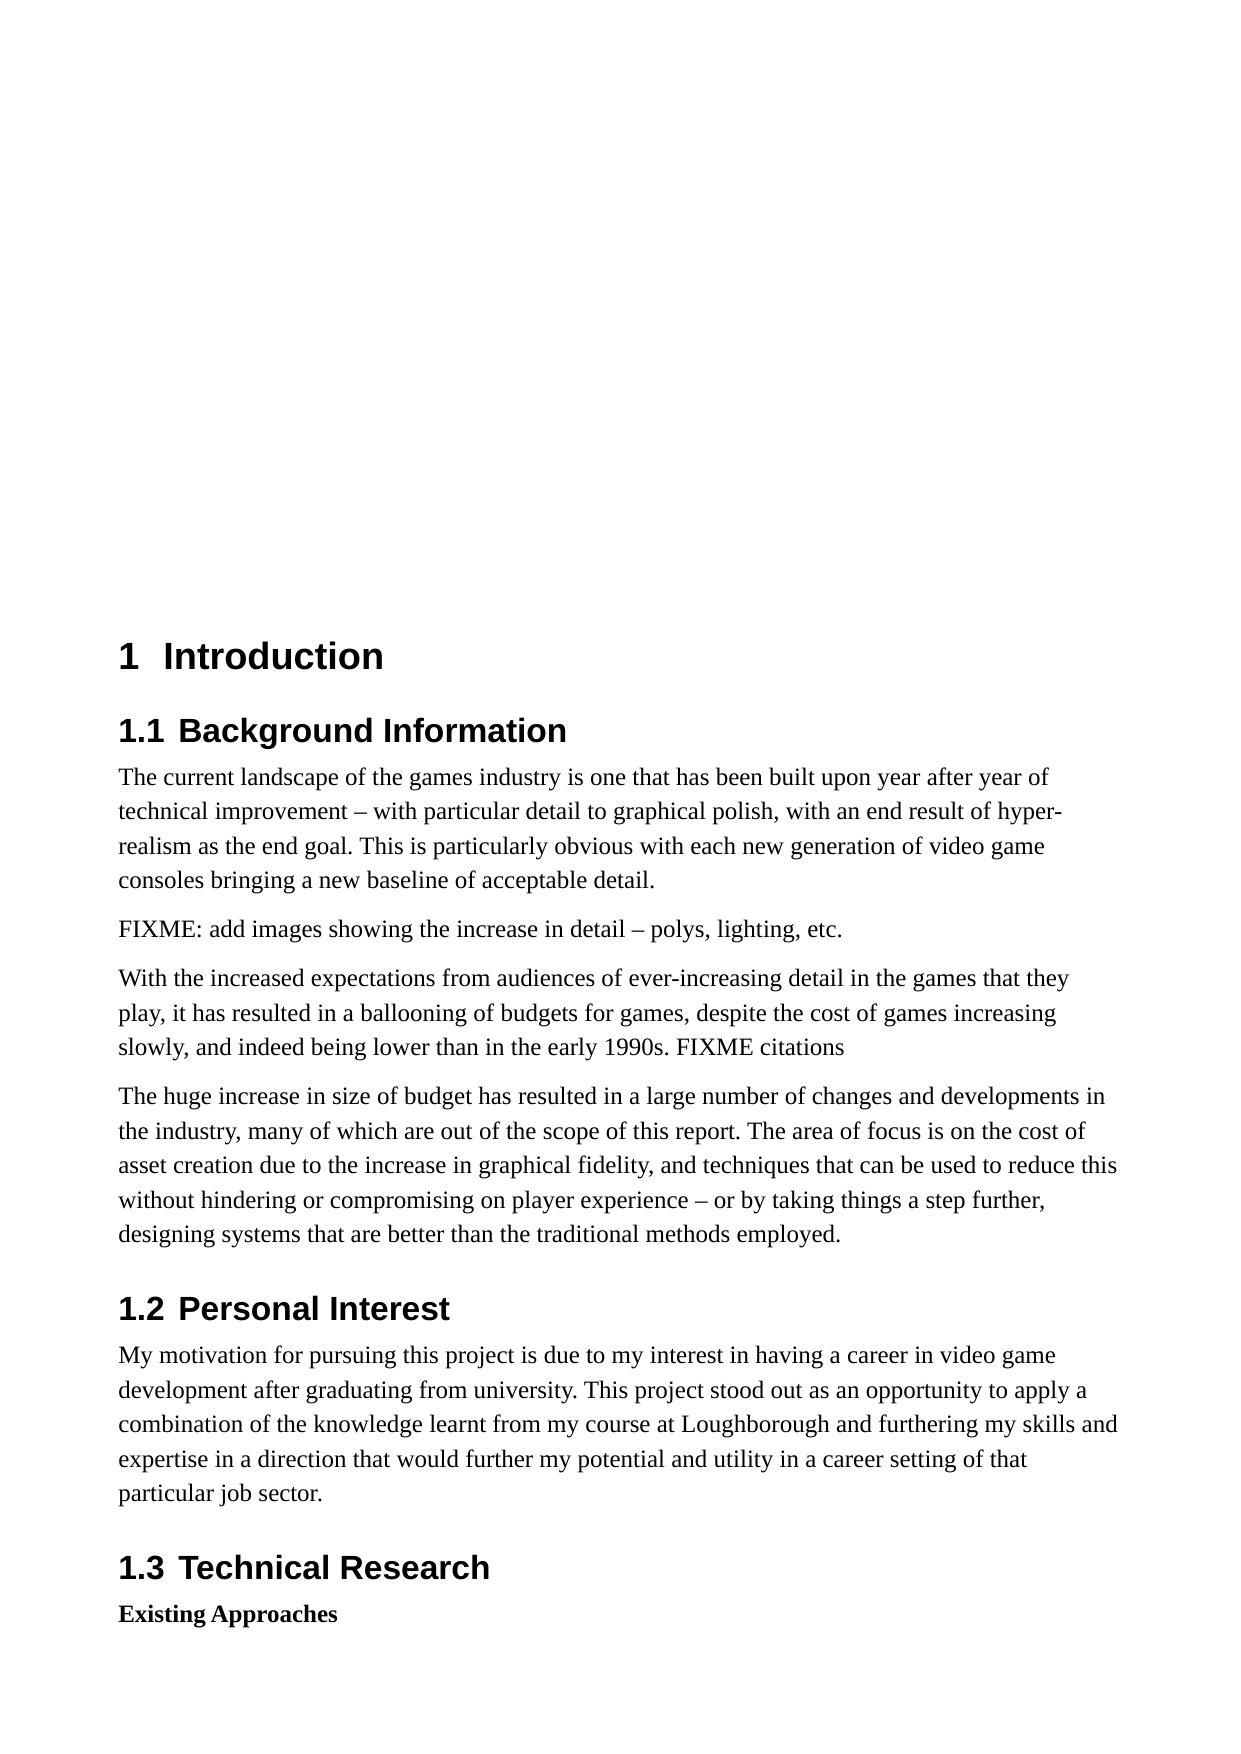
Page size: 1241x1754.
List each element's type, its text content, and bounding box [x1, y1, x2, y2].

subtitle Background Information [118, 711, 1122, 749]
text The huge increase in size of budget has resulted in a large number of changes and developments in the industry, many of which are out of the scope of this report. The area of focus is on the cost of asset creation due to the increase in graphical fidelity, and techniques that can be used to reduce this without hindering or compromising on player experience – or by taking things a step further, designing systems that are better than the traditional methods employed. [118, 1081, 1122, 1248]
subtitle Personal Interest [118, 1289, 1122, 1328]
text FIXME: add images showing the increase in detail – polys, lighting, etc. [118, 914, 1122, 943]
text With the increased expectations from audiences of ever-increasing detail in the games that they play, it has resulted in a ballooning of budgets for games, despite the cost of games increasing slowly, and indeed being lower than in the early 1990s. FIXME citations [118, 963, 1122, 1061]
subtitle Introduction [118, 634, 1122, 677]
text My motivation for pursuing this project is due to my interest in having a career in video game development after graduating from university. This project stood out as an opportunity to apply a combination of the knowledge learnt from my course at Loughborough and furthering my skills and expertise in a direction that would further my potential and utility in a career setting of that particular job sector. [118, 1340, 1122, 1507]
text Existing Approaches [118, 1599, 1122, 1628]
subtitle Technical Research [118, 1548, 1122, 1587]
text The current landscape of the games industry is one that has been built upon year after year of technical improvement – with particular detail to graphical polish, with an end result of hyper-realism as the end goal. This is particularly obvious with each new generation of video game consoles bringing a new baseline of acceptable detail. [118, 762, 1122, 894]
